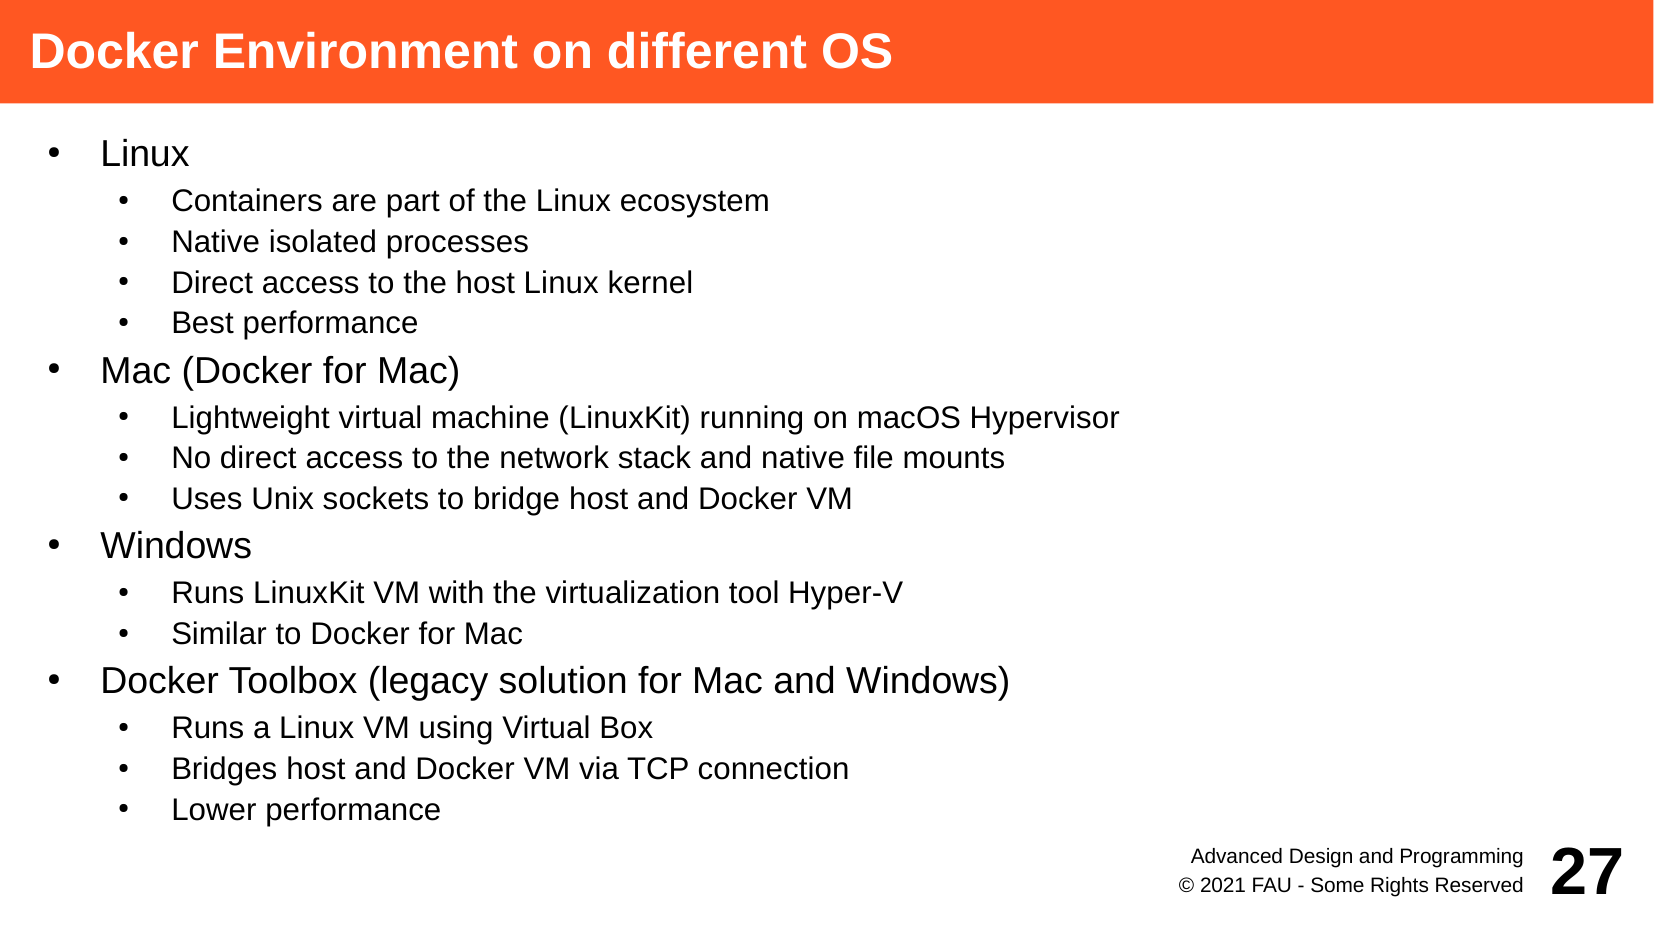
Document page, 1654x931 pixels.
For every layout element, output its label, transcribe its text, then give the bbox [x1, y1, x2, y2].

title Docker Environment on different OS [0, 0, 1654, 104]
list Linux Containers are part of the Linux ecosystem Native isolated processes Direct access to the host Linux kernel Best performance Mac (Docker for Mac) Lightweight virtual machine (LinuxKit) running on macOS Hypervisor No direct access to the network stack and native file mounts Uses Unix sockets to bridge host and Docker VM Windows Runs LinuxKit VM with the virtualization tool Hyper-V Similar to Docker for Mac Docker Toolbox (legacy solution for Mac and Windows) Runs a Linux VM using Virtual Box Bridges host and Docker VM via TCP connection Lower performance [29, 132, 1625, 813]
